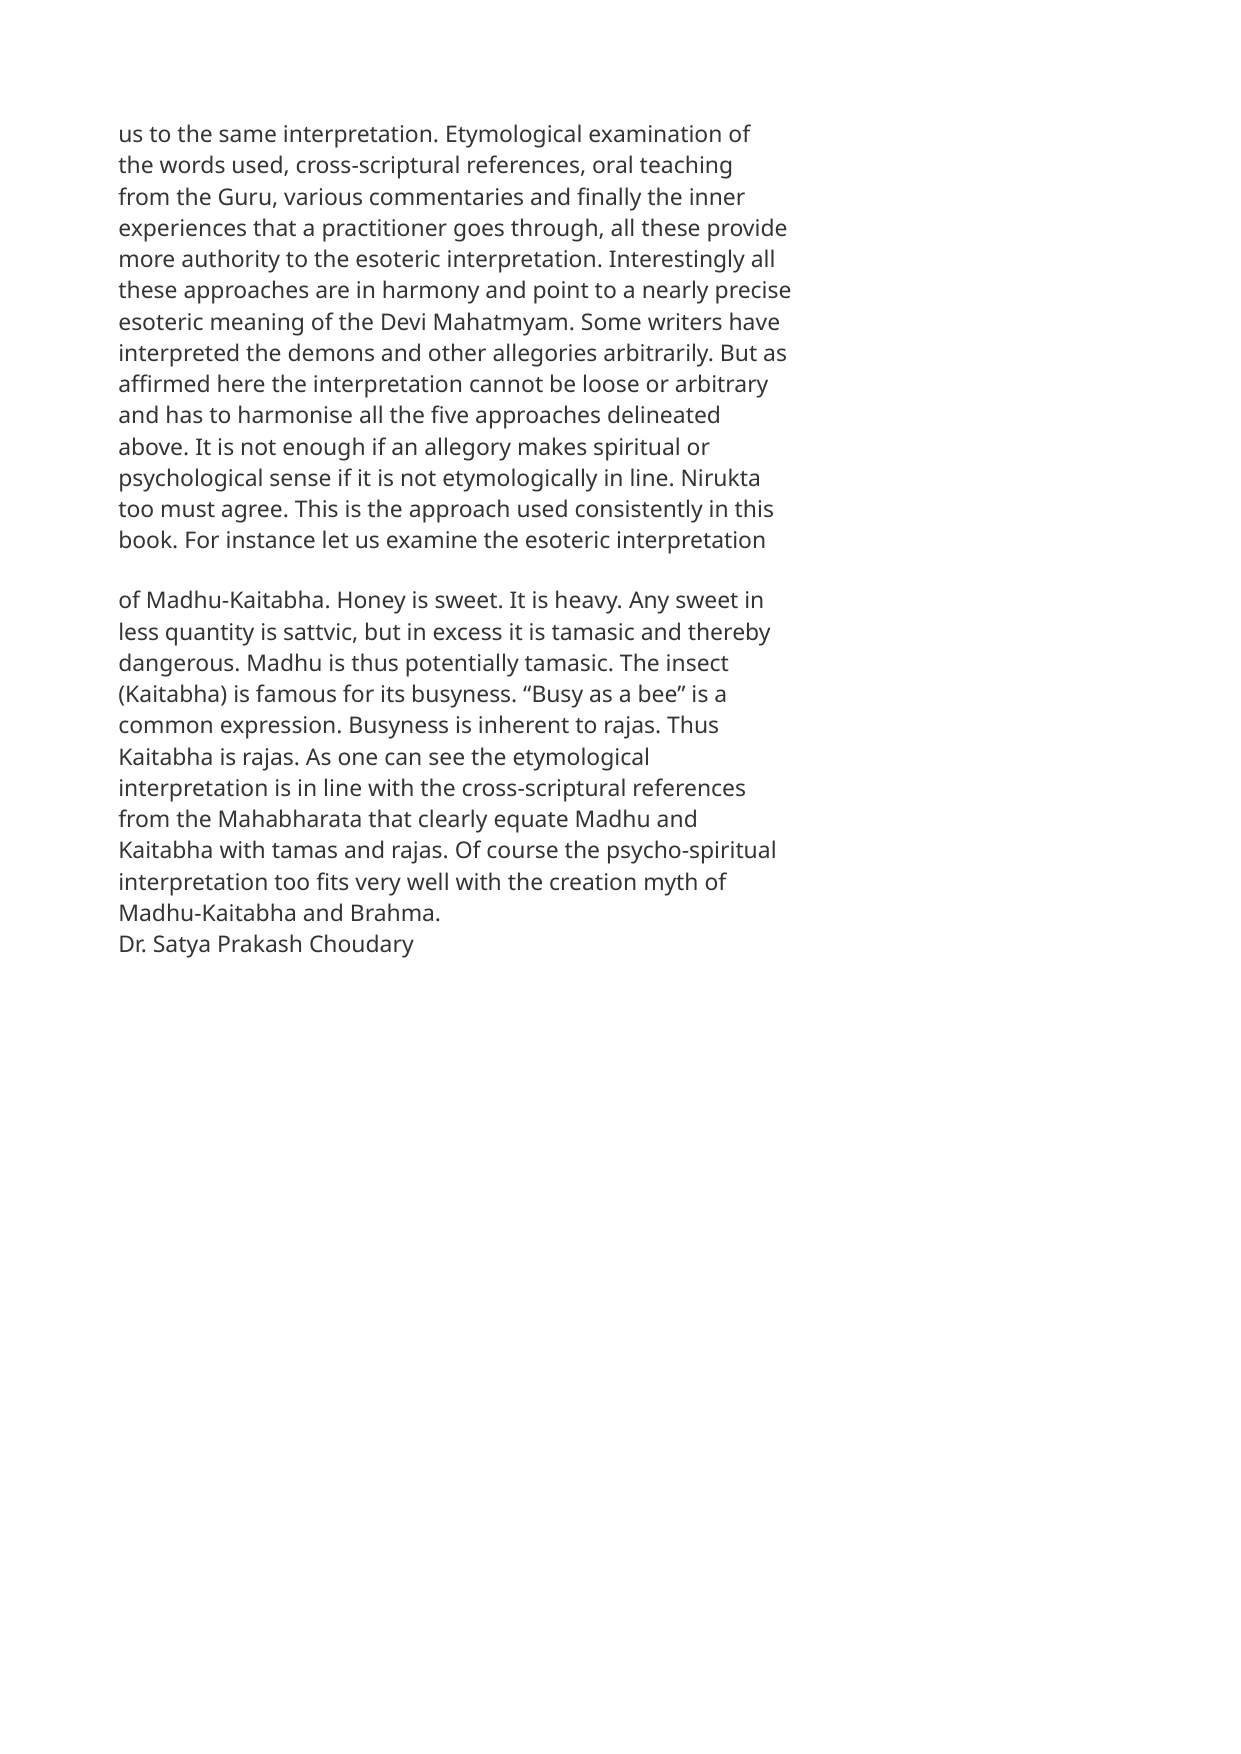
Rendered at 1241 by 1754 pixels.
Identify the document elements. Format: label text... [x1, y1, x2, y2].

text of Madhu-Kaitabha. Honey is sweet. It is heavy. Any sweet in [118, 584, 1122, 616]
text common expression. Busyness is inherent to rajas. Thus [118, 709, 1122, 741]
text Madhu-Kaitabha and Brahma. [118, 897, 1122, 928]
text dangerous. Madhu is thus potentially tamasic. The insect [118, 647, 1122, 678]
text interpretation is in line with the cross-scriptural references [118, 772, 1122, 803]
text (Kaitabha) is famous for its busyness. “Busy as a bee” is a [118, 678, 1122, 709]
text us to the same interpretation. Etymological examination of [118, 118, 1122, 149]
text above. It is not enough if an allegory makes spiritual or [118, 431, 1122, 462]
text from the Mahabharata that clearly equate Madhu and [118, 803, 1122, 834]
text the words used, cross-scriptural references, oral teaching [118, 149, 1122, 181]
text esoteric meaning of the Devi Mahatmyam. Some writers have [118, 306, 1122, 337]
text less quantity is sattvic, but in excess it is tamasic and thereby [118, 616, 1122, 647]
text these approaches are in harmony and point to a nearly precise [118, 274, 1122, 306]
text psychological sense if it is not etymologically in line. Nirukta [118, 462, 1122, 493]
text interpreted the demons and other allegories arbitrarily. But as [118, 337, 1122, 368]
text Dr. Satya Prakash Choudary [118, 928, 1122, 959]
text and has to harmonise all the five approaches delineated [118, 399, 1122, 431]
text experiences that a practitioner goes through, all these provide [118, 212, 1122, 243]
text book. For instance let us examine the esoteric interpretation [118, 524, 1122, 556]
text Kaitabha is rajas. As one can see the etymological [118, 741, 1122, 772]
text too must agree. This is the approach used consistently in this [118, 493, 1122, 524]
text affirmed here the interpretation cannot be loose or arbitrary [118, 368, 1122, 399]
text Kaitabha with tamas and rajas. Of course the psycho-spiritual [118, 834, 1122, 866]
text more authority to the esoteric interpretation. Interestingly all [118, 243, 1122, 274]
text from the Guru, various commentaries and finally the inner [118, 181, 1122, 212]
text interpretation too fits very well with the creation myth of [118, 866, 1122, 897]
